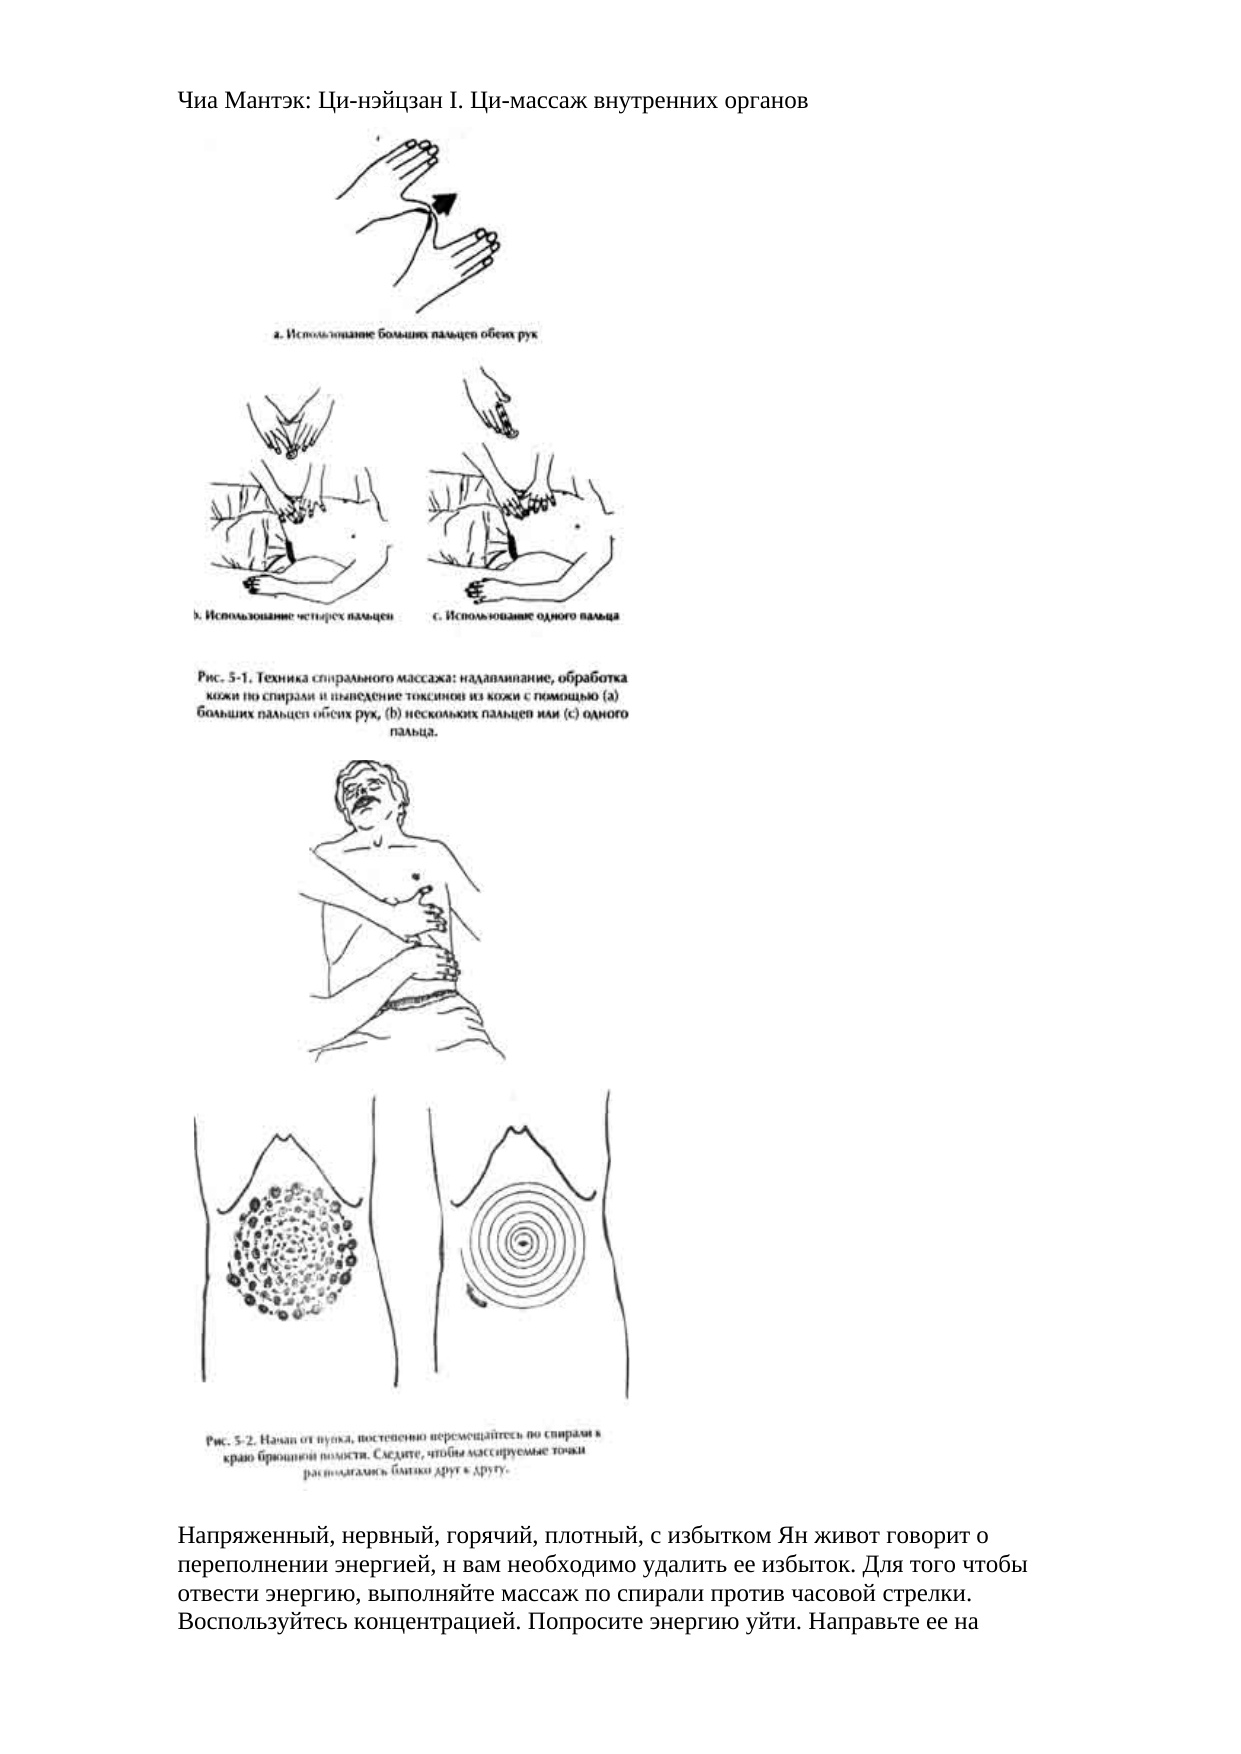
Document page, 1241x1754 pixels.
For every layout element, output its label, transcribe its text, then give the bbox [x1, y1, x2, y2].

picture [193, 127, 630, 742]
picture [193, 760, 630, 1491]
text Напряженный, нервный, горячий, плотный, с избытком Ян живот говорит о переполнении энергией, н вам необходимо удалить ее избыток. Для того чтобы отвести энергию, выполняйте массаж по спирали против часовой стрелки. Воспользуйтесь концентрацией. Попросите энергию уйти. Направьте ее на [177, 1520, 1076, 1635]
